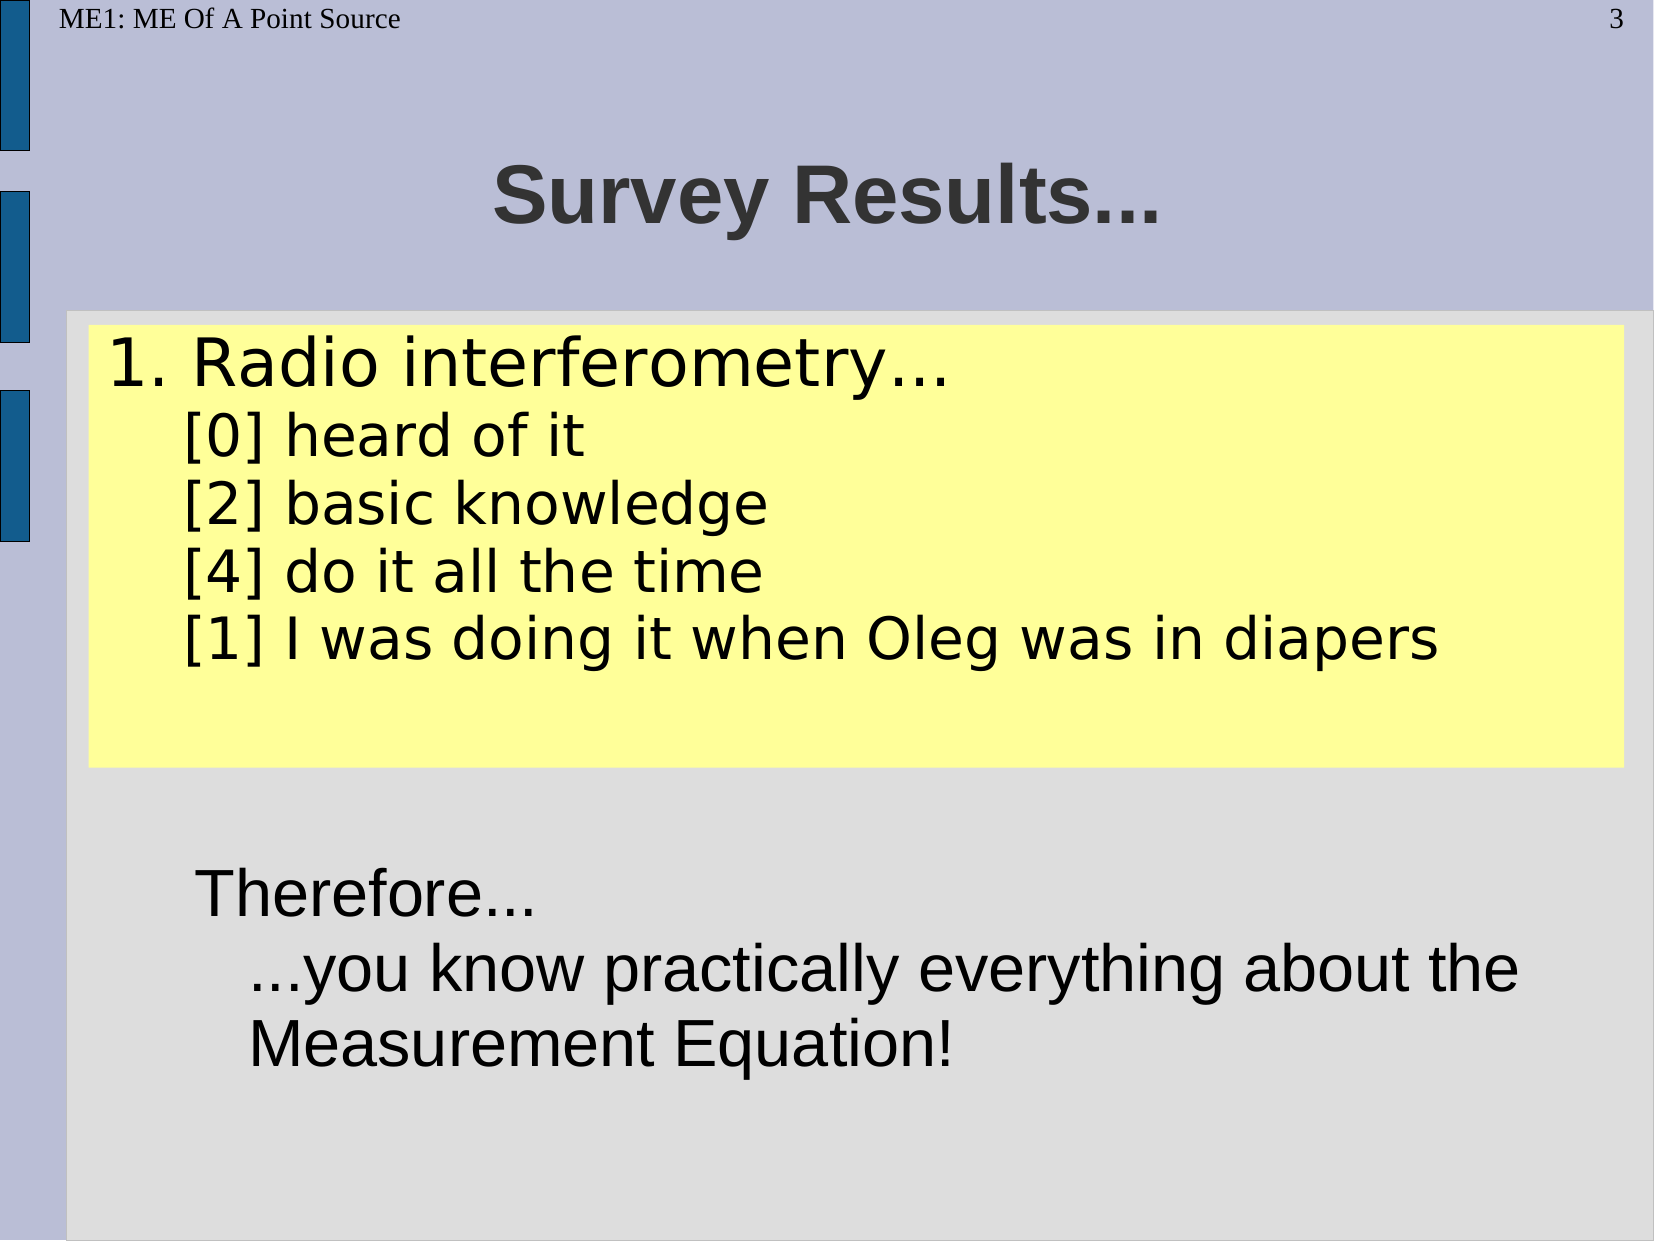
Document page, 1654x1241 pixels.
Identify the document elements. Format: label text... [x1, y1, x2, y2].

list Therefore... ...you know practically everything about the Measurement Equation! [177, 856, 1590, 1149]
title Survey Results... [121, 91, 1534, 299]
list 1. Radio interferometry... [0] heard of it [2] basic knowledge [4] do it all the time [1] I was doing it when Oleg was in diapers [88, 324, 1625, 768]
list [147, 813, 1560, 1211]
